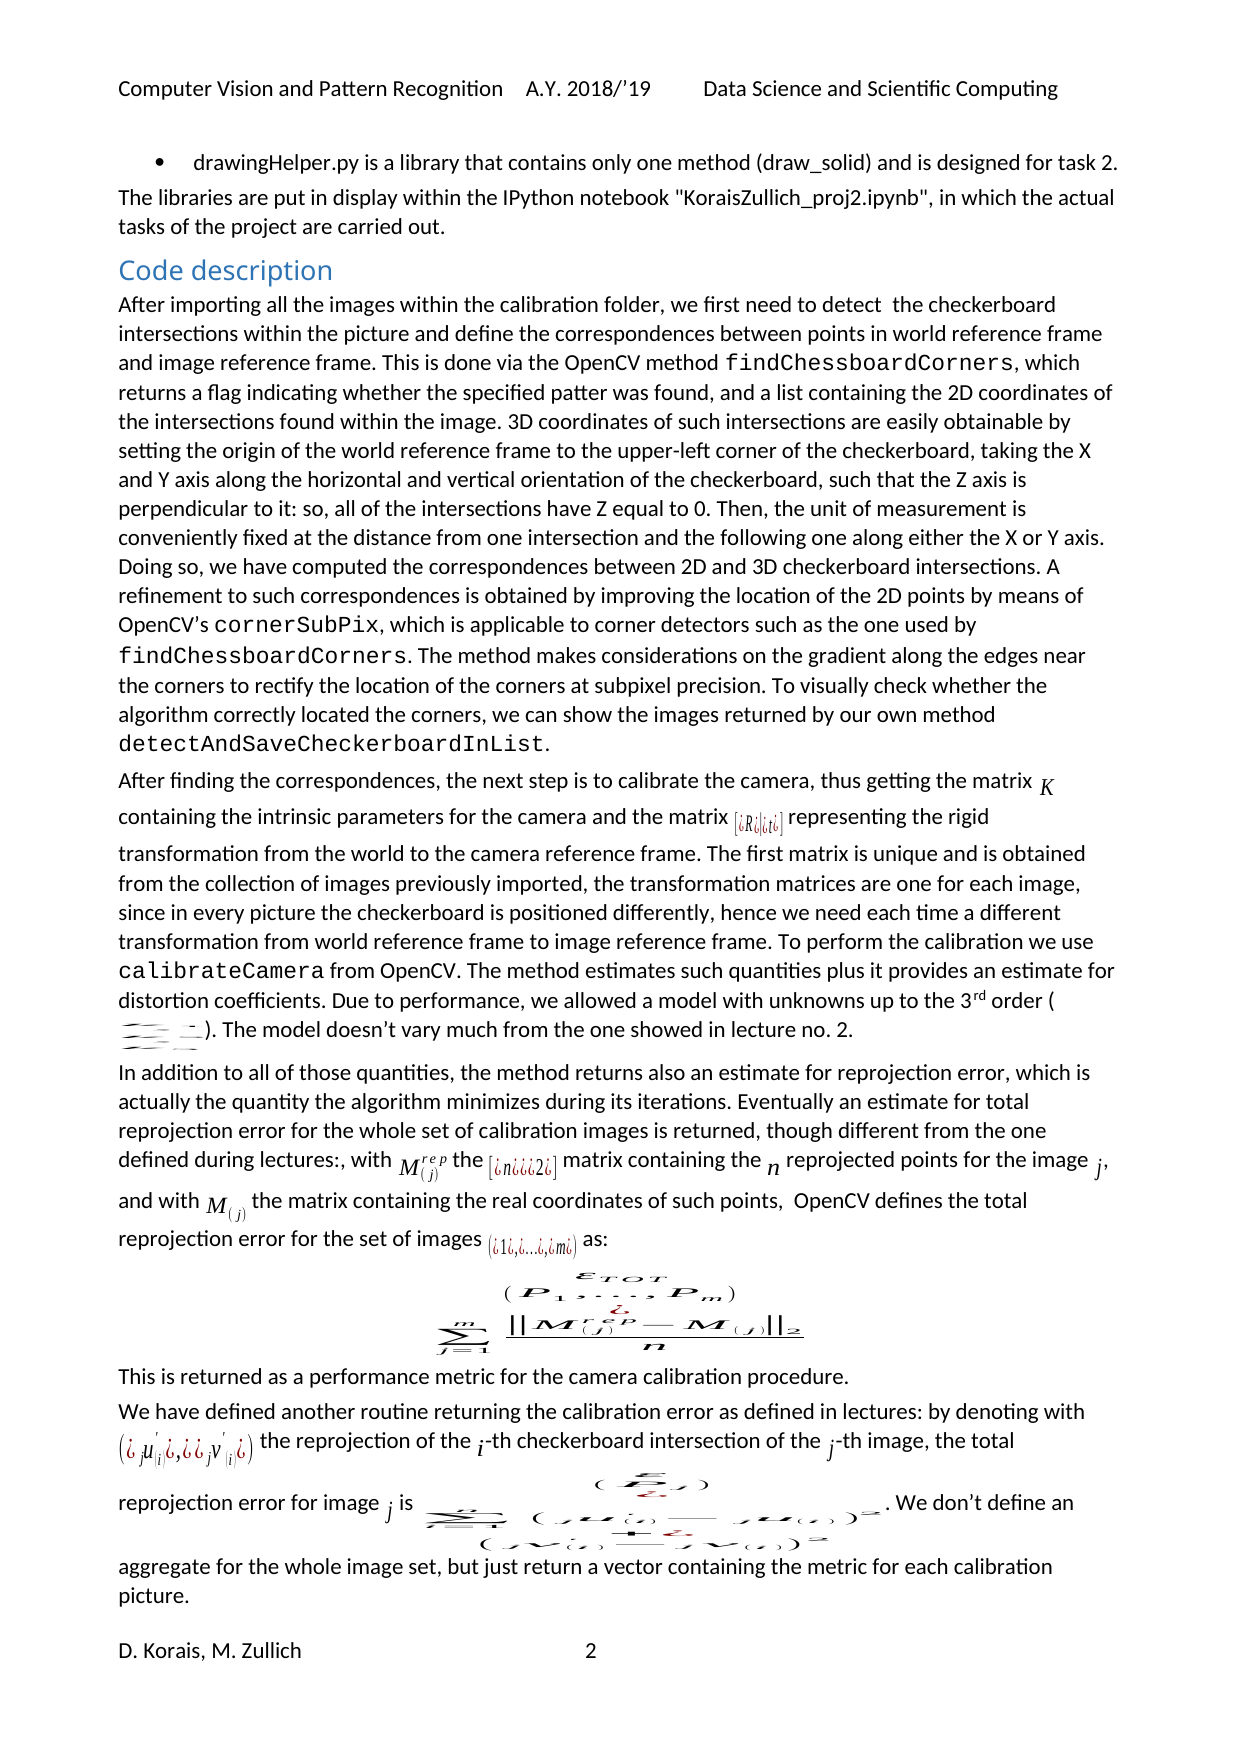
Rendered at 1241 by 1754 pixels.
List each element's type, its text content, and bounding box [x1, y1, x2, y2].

subtitle Code description [118, 251, 1122, 288]
list drawingHelper.py is a library that contains only one method (draw_solid) and is designed for task 2. [156, 148, 1122, 176]
text In addition to all of those quantities, the method returns also an estimate for reprojection error, which is actually the quantity the algorithm minimizes during its iterations. Eventually an estimate for total reprojection error for the whole set of calibration images is returned, though different from the one defined during lectures:, with the matrix containing the reprojected points for the image , and with the matrix containing the real coordinates of such points, OpenCV defines the total reprojection error for the set of images as: [118, 1058, 1122, 1261]
text We have defined another routine returning the calibration error as defined in lectures: by denoting with the reprojection of the -th checkerboard intersection of the -th image, the total reprojection error for image is . We don’t define an aggregate for the whole image set, but just return a vector containing the metric for each calibration picture. [118, 1397, 1122, 1609]
text After finding the correspondences, the next step is to calibrate the camera, thus getting the matrix containing the intrinsic parameters for the camera and the matrix representing the rigid transformation from the world to the camera reference frame. The first matrix is unique and is obtained from the collection of images previously imported, the transformation matrices are one for each image, since in every picture the checkerboard is positioned differently, hence we need each time a different transformation from world reference frame to image reference frame. To perform the calibration we use calibrateCamera from OpenCV. The method estimates such quantities plus it provides an estimate for distortion coefficients. Due to performance, we allowed a model with unknowns up to the 3rd order (). The model doesn’t vary much from the one showed in lecture no. 2. [118, 766, 1122, 1051]
text This is returned as a performance metric for the camera calibration procedure. [118, 1362, 1122, 1390]
text After importing all the images within the calibration folder, we first need to detect the checkerboard intersections within the picture and define the correspondences between points in world reference frame and image reference frame. This is done via the OpenCV method findChessboardCorners, which returns a flag indicating whether the specified patter was found, and a list containing the 2D coordinates of the intersections found within the image. 3D coordinates of such intersections are easily obtainable by setting the origin of the world reference frame to the upper-left corner of the checkerboard, taking the X and Y axis along the horizontal and vertical orientation of the checkerboard, such that the Z axis is perpendicular to it: so, all of the intersections have Z equal to 0. Then, the unit of measurement is conveniently fixed at the distance from one intersection and the following one along either the X or Y axis. Doing so, we have computed the correspondences between 2D and 3D checkerboard intersections. A refinement to such correspondences is obtained by improving the location of the 2D points by means of OpenCV’s cornerSubPix, which is applicable to corner detectors such as the one used by findChessboardCorners. The method makes considerations on the gradient along the edges near the corners to rectify the location of the corners at subpixel precision. To visually check whether the algorithm correctly located the corners, we can show the images returned by our own method detectAndSaveCheckerboardInList. [118, 290, 1122, 758]
text The libraries are put in display within the IPython notebook "KoraisZullich_proj2.ipynb", in which the actual tasks of the project are carried out. [118, 183, 1122, 240]
